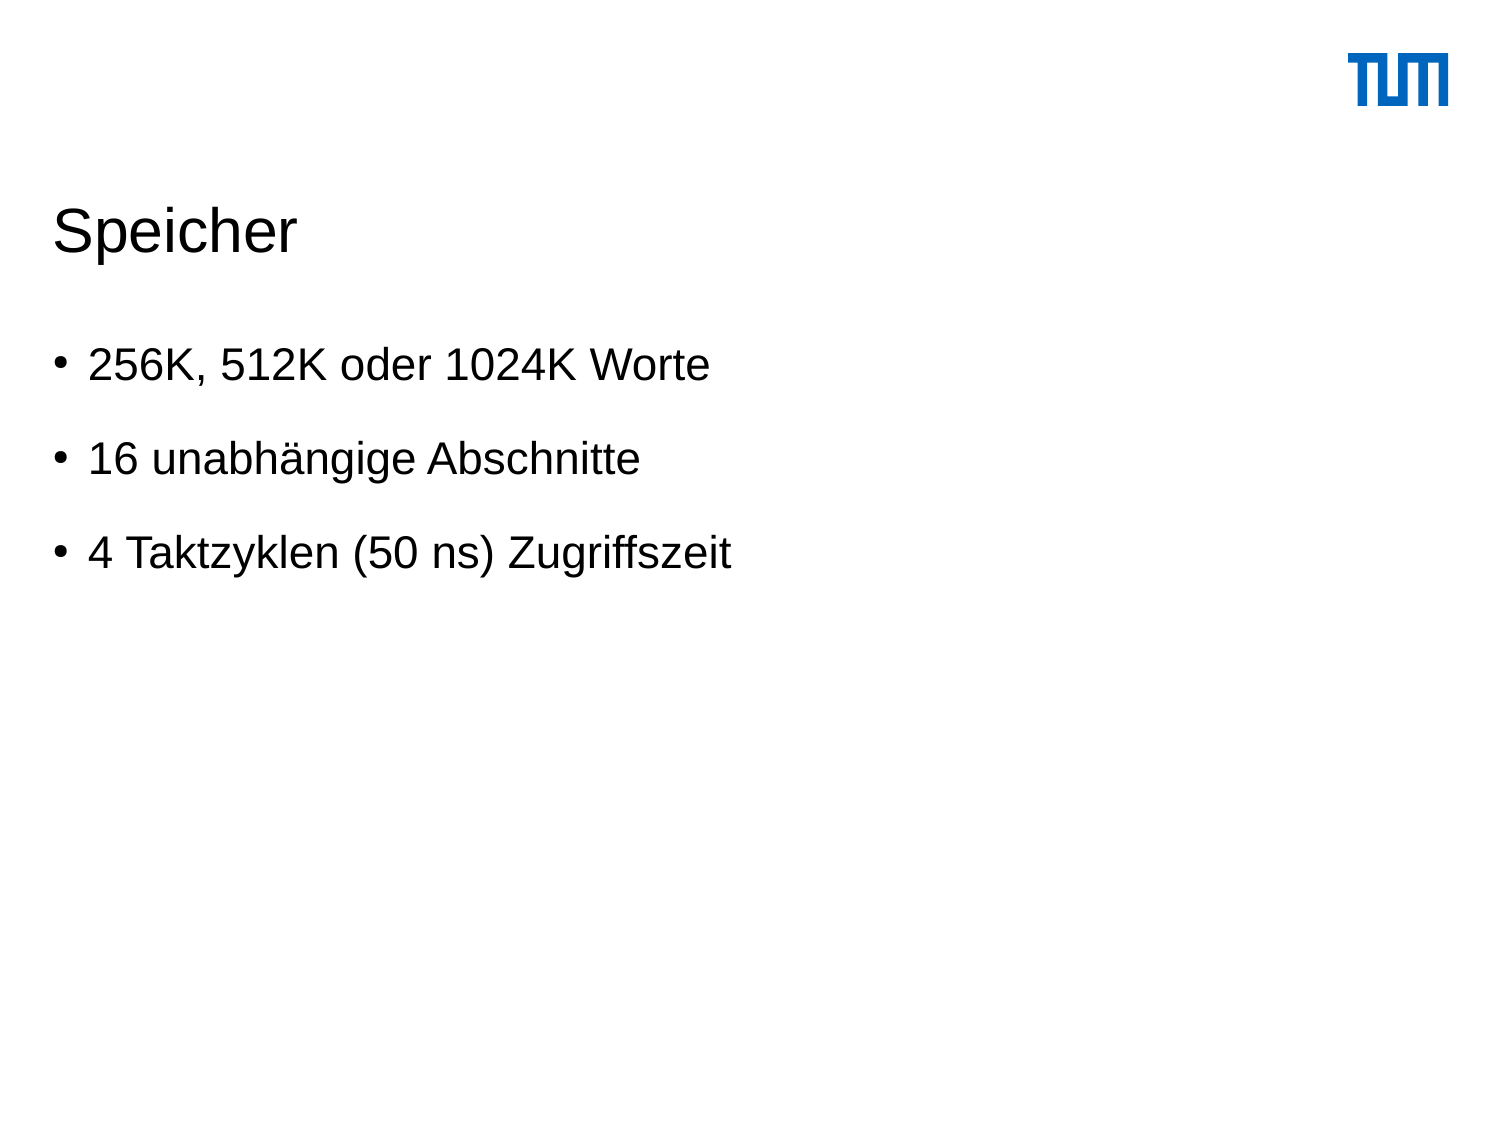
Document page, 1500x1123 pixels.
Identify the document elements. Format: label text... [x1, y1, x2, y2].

list 256K, 512K oder 1024K Worte 16 unabhängige Abschnitte 4 Taktzyklen (50 ns) Zugriffszeit [52, 330, 1453, 1105]
title Speicher [52, 199, 1453, 262]
